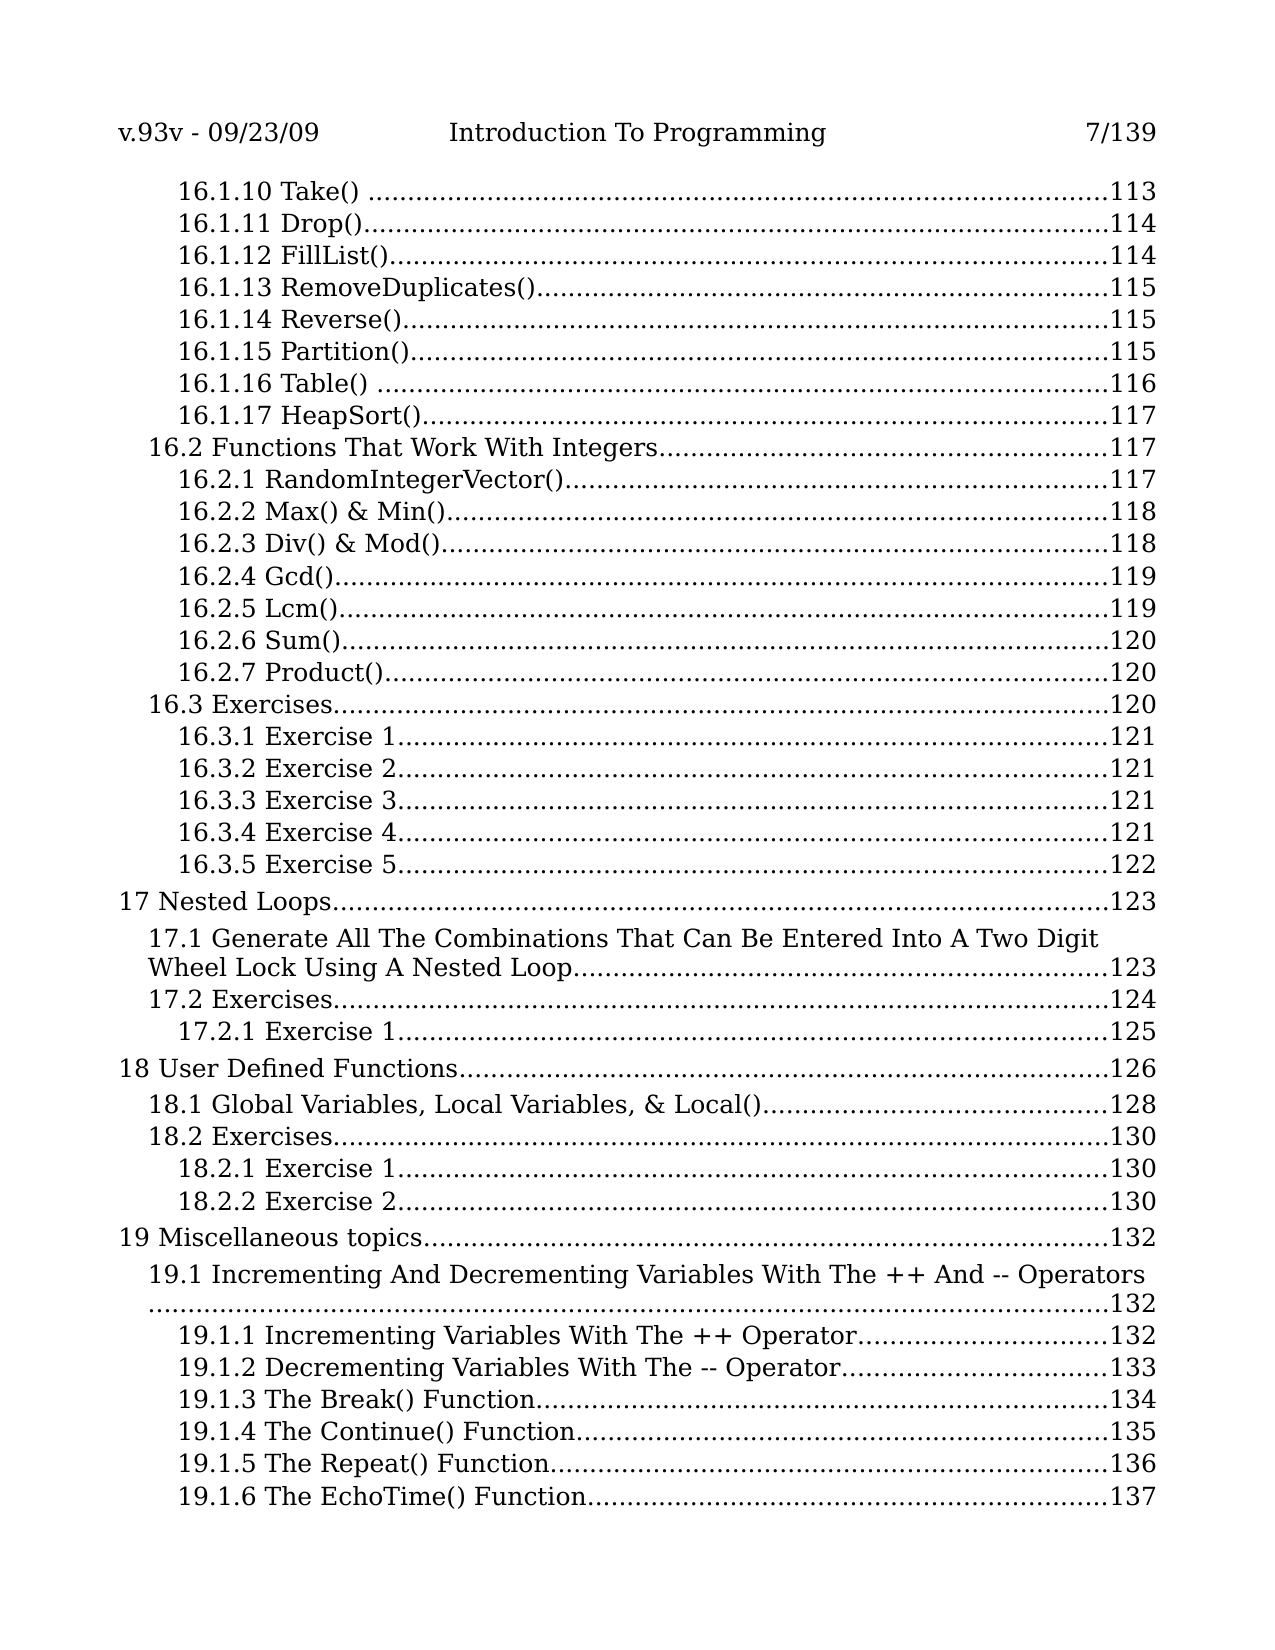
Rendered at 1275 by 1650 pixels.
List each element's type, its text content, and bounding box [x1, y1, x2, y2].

text 16.2.5 Lcm() 119 [177, 594, 1157, 623]
text 19.1.3 The Break() Function 134 [177, 1386, 1157, 1415]
text 17 Nested Loops 123 [118, 887, 1157, 916]
text 17.2 Exercises 124 [148, 985, 1157, 1014]
text 16.2.1 RandomIntegerVector() 117 [177, 466, 1157, 495]
text 16.1.14 Reverse() 115 [177, 305, 1157, 334]
text 19.1.5 The Repeat() Function 136 [177, 1450, 1157, 1479]
text 17.2.1 Exercise 1 125 [177, 1017, 1157, 1046]
text 19.1.4 The Continue() Function 135 [177, 1418, 1157, 1447]
text 19.1.1 Incrementing Variables With The ++ Operator 132 [177, 1321, 1157, 1351]
text 16.3.1 Exercise 1 121 [177, 722, 1157, 751]
text 16.3 Exercises 120 [148, 690, 1157, 719]
text 19.1.2 Decrementing Variables With The -- Operator 133 [177, 1353, 1157, 1383]
text 18 User Defined Functions 126 [118, 1054, 1157, 1083]
text 17.1 Generate All The Combinations That Can Be Entered Into A Two Digit Wheel Lock Using A Nested Loop 123 [148, 924, 1157, 982]
text 19 Miscellaneous topics 132 [118, 1223, 1157, 1253]
text 16.1.17 HeapSort() 117 [177, 401, 1157, 431]
text 16.2.6 Sum() 120 [177, 626, 1157, 655]
text 16.2.4 Gcd() 119 [177, 562, 1157, 591]
text 16.1.12 FillList() 114 [177, 241, 1157, 270]
text 19.1 Incrementing And Decrementing Variables With The ++ And -- Operators 132 [148, 1260, 1157, 1318]
text 18.2.1 Exercise 1 130 [177, 1155, 1157, 1184]
text 16.2.7 Product() 120 [177, 658, 1157, 687]
text 18.1 Global Variables, Local Variables, & Local() 128 [148, 1091, 1157, 1120]
text 16.1.15 Partition() 115 [177, 337, 1157, 366]
text 19.1.6 The EchoTime() Function 137 [177, 1482, 1157, 1511]
text 16.2.2 Max() & Min() 118 [177, 498, 1157, 527]
text 16.1.13 RemoveDuplicates() 115 [177, 273, 1157, 302]
text 18.2 Exercises 130 [148, 1123, 1157, 1152]
text 18.2.2 Exercise 2 130 [177, 1187, 1157, 1216]
text 16.3.2 Exercise 2 121 [177, 754, 1157, 783]
text 16.1.11 Drop() 114 [177, 209, 1157, 238]
text 16.3.5 Exercise 5 122 [177, 851, 1157, 880]
text 16.3.4 Exercise 4 121 [177, 818, 1157, 848]
text 16.1.16 Table() 116 [177, 369, 1157, 398]
text 16.1.10 Take() 113 [177, 177, 1157, 206]
text 16.2.3 Div() & Mod() 118 [177, 530, 1157, 559]
text 16.3.3 Exercise 3 121 [177, 786, 1157, 816]
text 16.2 Functions That Work With Integers 117 [148, 433, 1157, 463]
